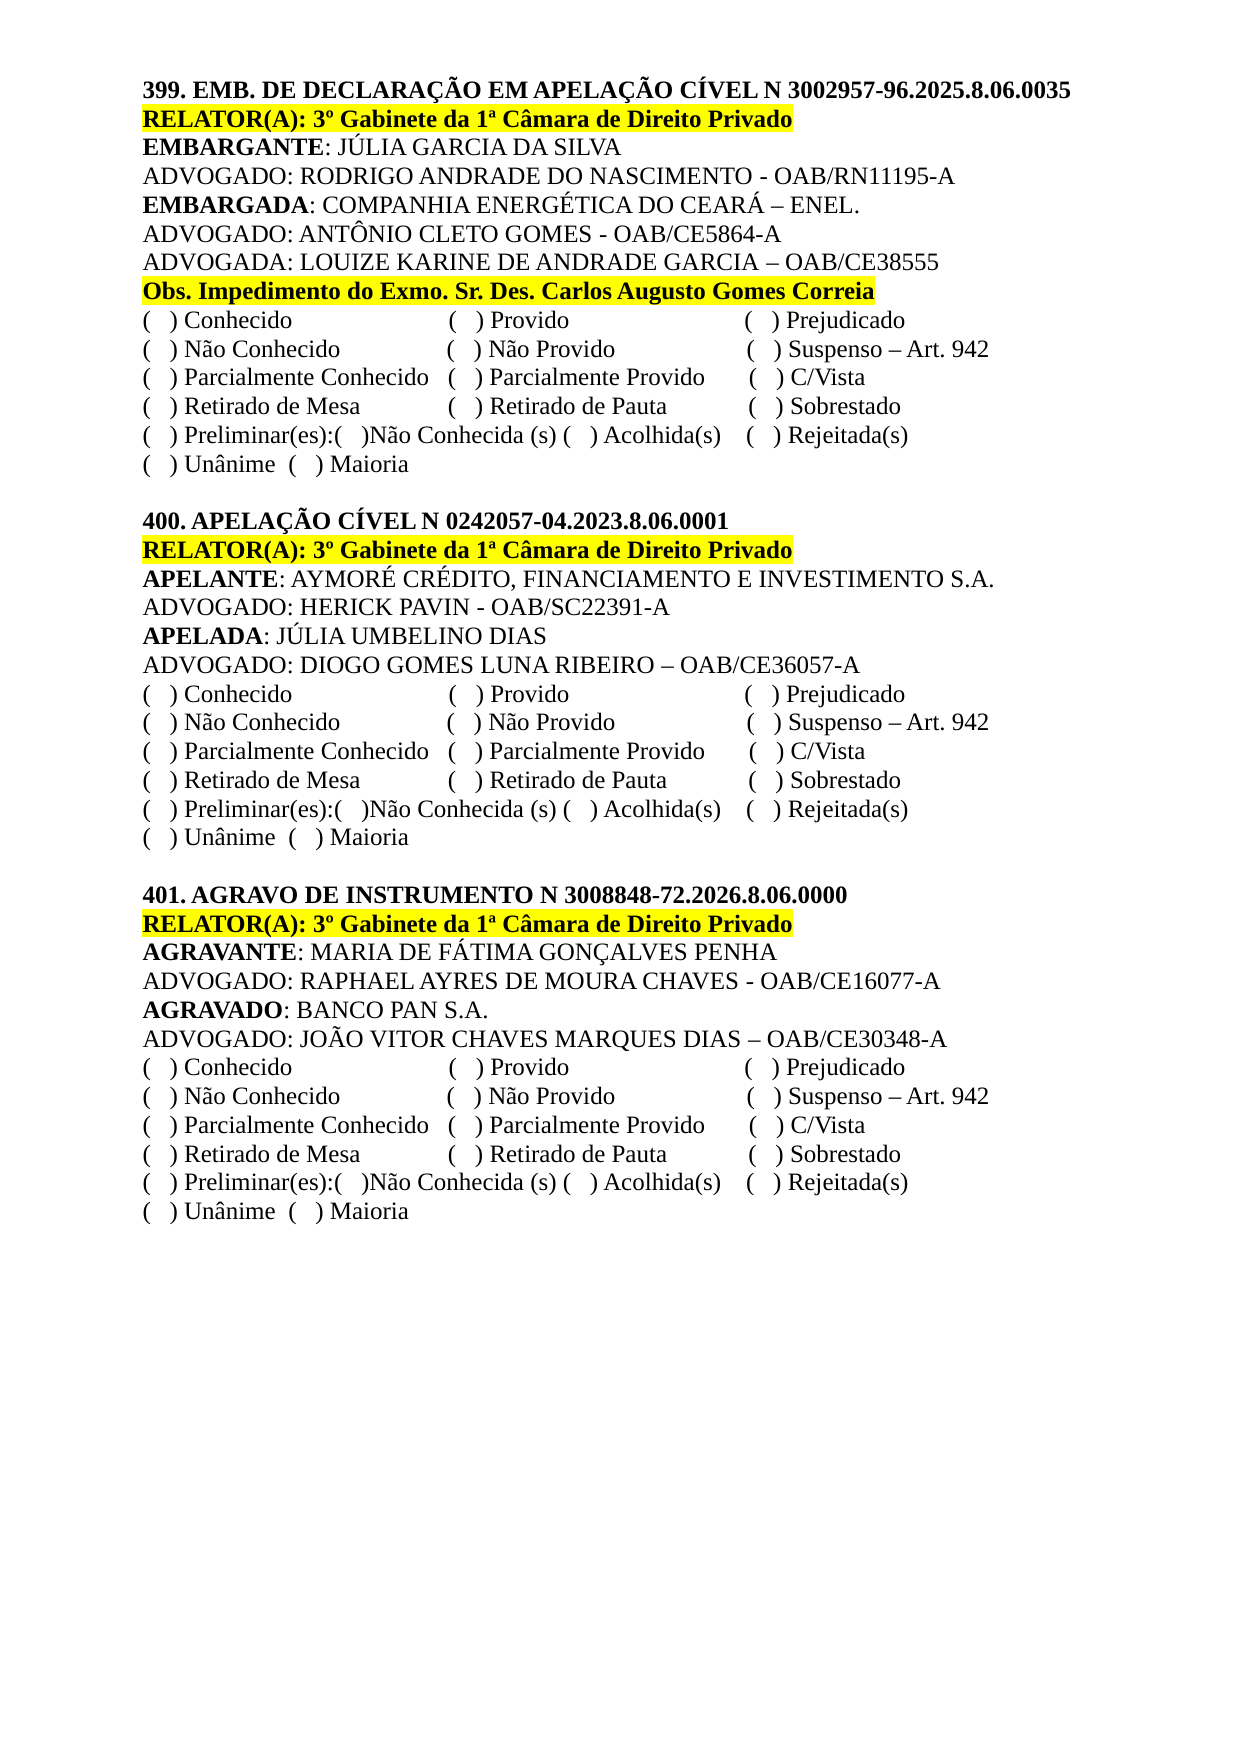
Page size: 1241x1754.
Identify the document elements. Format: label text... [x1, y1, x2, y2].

text ( ) Unânime ( ) Maioria 401. AGRAVO DE INSTRUMENTO N 3008848-72.2026.8.06.0000 RELATOR(A): 3º Gabinete da 1ª Câmara de Direito Privado AGRAVANTE: MARIA DE FÁTIMA GONÇALVES PENHA ADVOGADO: RAPHAEL AYRES DE MOURA CHAVES - OAB/CE16077-A AGRAVADO: BANCO PAN S.A. ADVOGADO: JOÃO VITOR CHAVES MARQUES DIAS – OAB/CE30348-A [142, 822, 1141, 1052]
text ( ) Conhecido ( ) Provido ( ) Prejudicado [142, 1052, 1141, 1081]
text ( ) Conhecido ( ) Provido ( ) Prejudicado [142, 305, 1141, 334]
text ( ) Não Conhecido ( ) Não Provido ( ) Suspenso – Art. 942 [142, 707, 1158, 736]
text ( ) Parcialmente Conhecido ( ) Parcialmente Provido ( ) C/Vista [142, 1110, 1158, 1139]
text ( ) Retirado de Mesa ( ) Retirado de Pauta ( ) Sobrestado [142, 391, 1158, 420]
text ( ) Não Conhecido ( ) Não Provido ( ) Suspenso – Art. 942 [142, 334, 1158, 362]
text ( ) Retirado de Mesa ( ) Retirado de Pauta ( ) Sobrestado [142, 1139, 1158, 1167]
text ( ) Parcialmente Conhecido ( ) Parcialmente Provido ( ) C/Vista [142, 362, 1158, 391]
text Obs. Impedimento do Exmo. Sr. Des. Carlos Augusto Gomes Correia [142, 276, 1141, 305]
text ( ) Preliminar(es):( )Não Conhecida (s) ( ) Acolhida(s) ( ) Rejeitada(s) [142, 794, 1158, 822]
text ( ) Parcialmente Conhecido ( ) Parcialmente Provido ( ) C/Vista [142, 736, 1158, 765]
text ( ) Unânime ( ) Maioria [142, 1196, 1141, 1282]
text ( ) Não Conhecido ( ) Não Provido ( ) Suspenso – Art. 942 [142, 1081, 1158, 1110]
text 399. EMB. DE DECLARAÇÃO EM APELAÇÃO CÍVEL N 3002957-96.2025.8.06.0035 RELATOR(A): 3º Gabinete da 1ª Câmara de Direito Privado EMBARGANTE: JÚLIA GARCIA DA SILVA ADVOGADO: RODRIGO ANDRADE DO NASCIMENTO - OAB/RN11195-A EMBARGADA: COMPANHIA ENERGÉTICA DO CEARÁ – ENEL. ADVOGADO: ANTÔNIO CLETO GOMES - OAB/CE5864-A ADVOGADA: LOUIZE KARINE DE ANDRADE GARCIA – OAB/CE38555 [142, 75, 1141, 276]
text ( ) Preliminar(es):( )Não Conhecida (s) ( ) Acolhida(s) ( ) Rejeitada(s) [142, 420, 1158, 449]
text ( ) Retirado de Mesa ( ) Retirado de Pauta ( ) Sobrestado [142, 765, 1158, 794]
text ( ) Unânime ( ) Maioria 400. APELAÇÃO CÍVEL N 0242057-04.2023.8.06.0001 RELATOR(A): 3º Gabinete da 1ª Câmara de Direito Privado APELANTE: AYMORÉ CRÉDITO, FINANCIAMENTO E INVESTIMENTO S.A. ADVOGADO: HERICK PAVIN - OAB/SC22391-A APELADA: JÚLIA UMBELINO DIAS ADVOGADO: DIOGO GOMES LUNA RIBEIRO – OAB/CE36057-A [142, 449, 1141, 679]
text ( ) Conhecido ( ) Provido ( ) Prejudicado [142, 679, 1141, 707]
text ( ) Preliminar(es):( )Não Conhecida (s) ( ) Acolhida(s) ( ) Rejeitada(s) [142, 1167, 1158, 1196]
